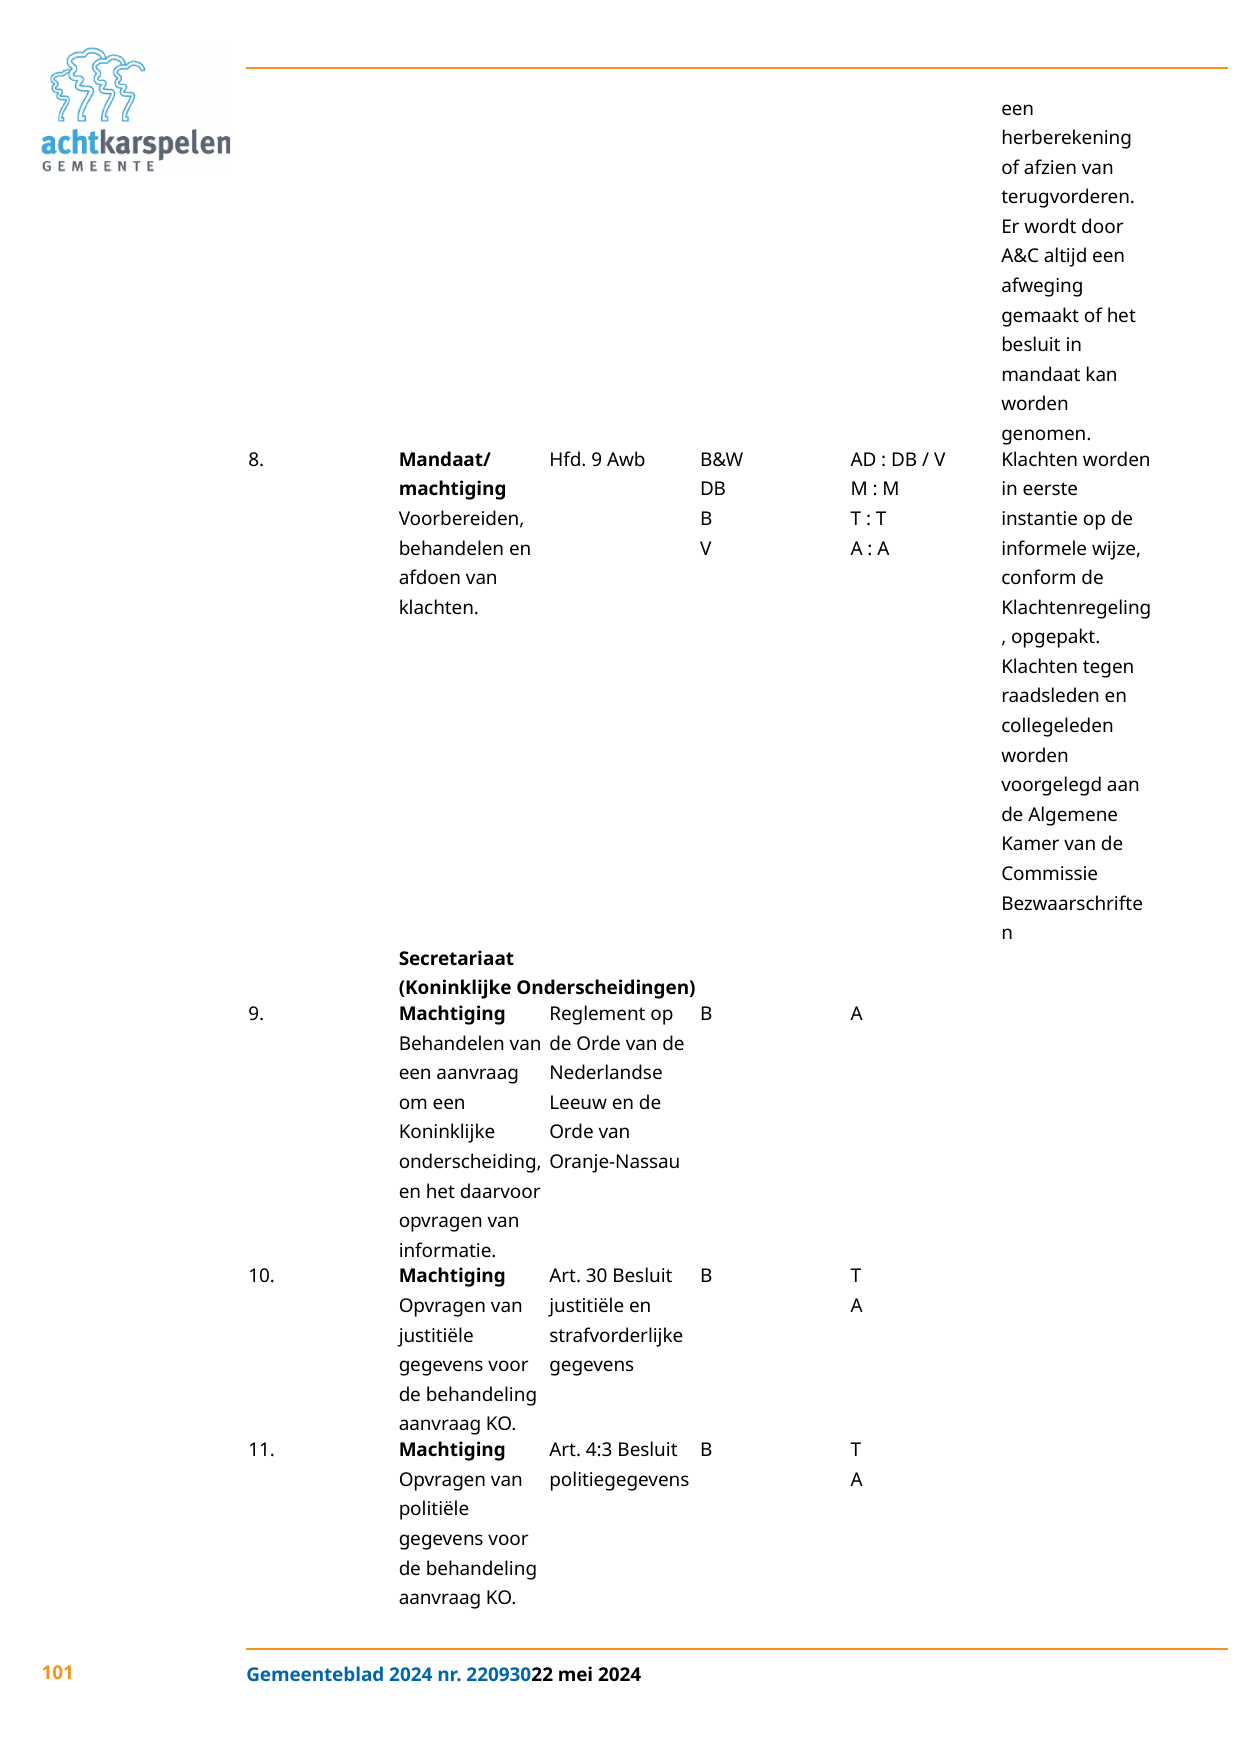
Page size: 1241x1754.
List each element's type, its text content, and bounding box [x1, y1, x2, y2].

table_cell [1001, 1263, 1152, 1436]
table_cell [248, 945, 398, 1000]
table_cell Machtiging Behandelen van een aanvraag om een Koninklijke onderscheiding, en het daarvoor opvragen van informatie. [399, 1000, 549, 1263]
table_cell T A [850, 1263, 1001, 1436]
table_cell T A [850, 1436, 1001, 1610]
picture [41, 47, 231, 172]
table_cell Art. 30 Besluit justitiële en strafvorderlijke gegevens [549, 1263, 700, 1436]
table_cell [549, 95, 700, 446]
table_cell B [700, 1263, 850, 1436]
table_cell [700, 95, 850, 446]
table_cell [850, 95, 1001, 446]
table_cell Machtiging Opvragen van justitiële gegevens voor de behandeling aanvraag KO. [399, 1263, 549, 1436]
table_cell Reglement op de Orde van de Nederlandse Leeuw en de Orde van Oranje-Nassau [549, 1000, 700, 1263]
table_cell [399, 95, 549, 446]
table_cell Hfd. 9 Awb [549, 446, 700, 945]
table_cell B&W DB B V [700, 446, 850, 945]
table_cell Mandaat/machtiging Voorbereiden, behandelen en afdoen van klachten. [399, 446, 549, 945]
table_cell B [700, 1000, 850, 1263]
table_cell Machtiging Opvragen van politiële gegevens voor de behandeling aanvraag KO. [399, 1436, 549, 1610]
table_cell een herberekening of afzien van terugvorderen. Er wordt door A&C altijd een afweging gemaakt of het besluit in mandaat kan worden genomen. [1001, 95, 1152, 446]
table_cell Klachten worden in eerste instantie op de informele wijze, conform de Klachtenregeling, opgepakt. Klachten tegen raadsleden en collegeleden worden voorgelegd aan de Algemene Kamer van de Commissie Bezwaarschriften [1001, 446, 1152, 945]
table_cell [248, 95, 398, 446]
table_cell 8. [248, 446, 398, 945]
table_cell 10. [248, 1263, 398, 1436]
table_cell [1001, 1000, 1152, 1263]
table_cell A [850, 1000, 1001, 1263]
table_cell 11. [248, 1436, 398, 1610]
table_cell B [700, 1436, 850, 1610]
table_cell [1001, 1436, 1152, 1610]
table_cell AD : DB / V M : M T : T A : A [850, 446, 1001, 945]
table_cell Art. 4:3 Besluit politiegegevens [549, 1436, 700, 1610]
table_cell Secretariaat (Koninklijke Onderscheidingen) [399, 945, 1152, 1000]
table_cell 9. [248, 1000, 398, 1263]
